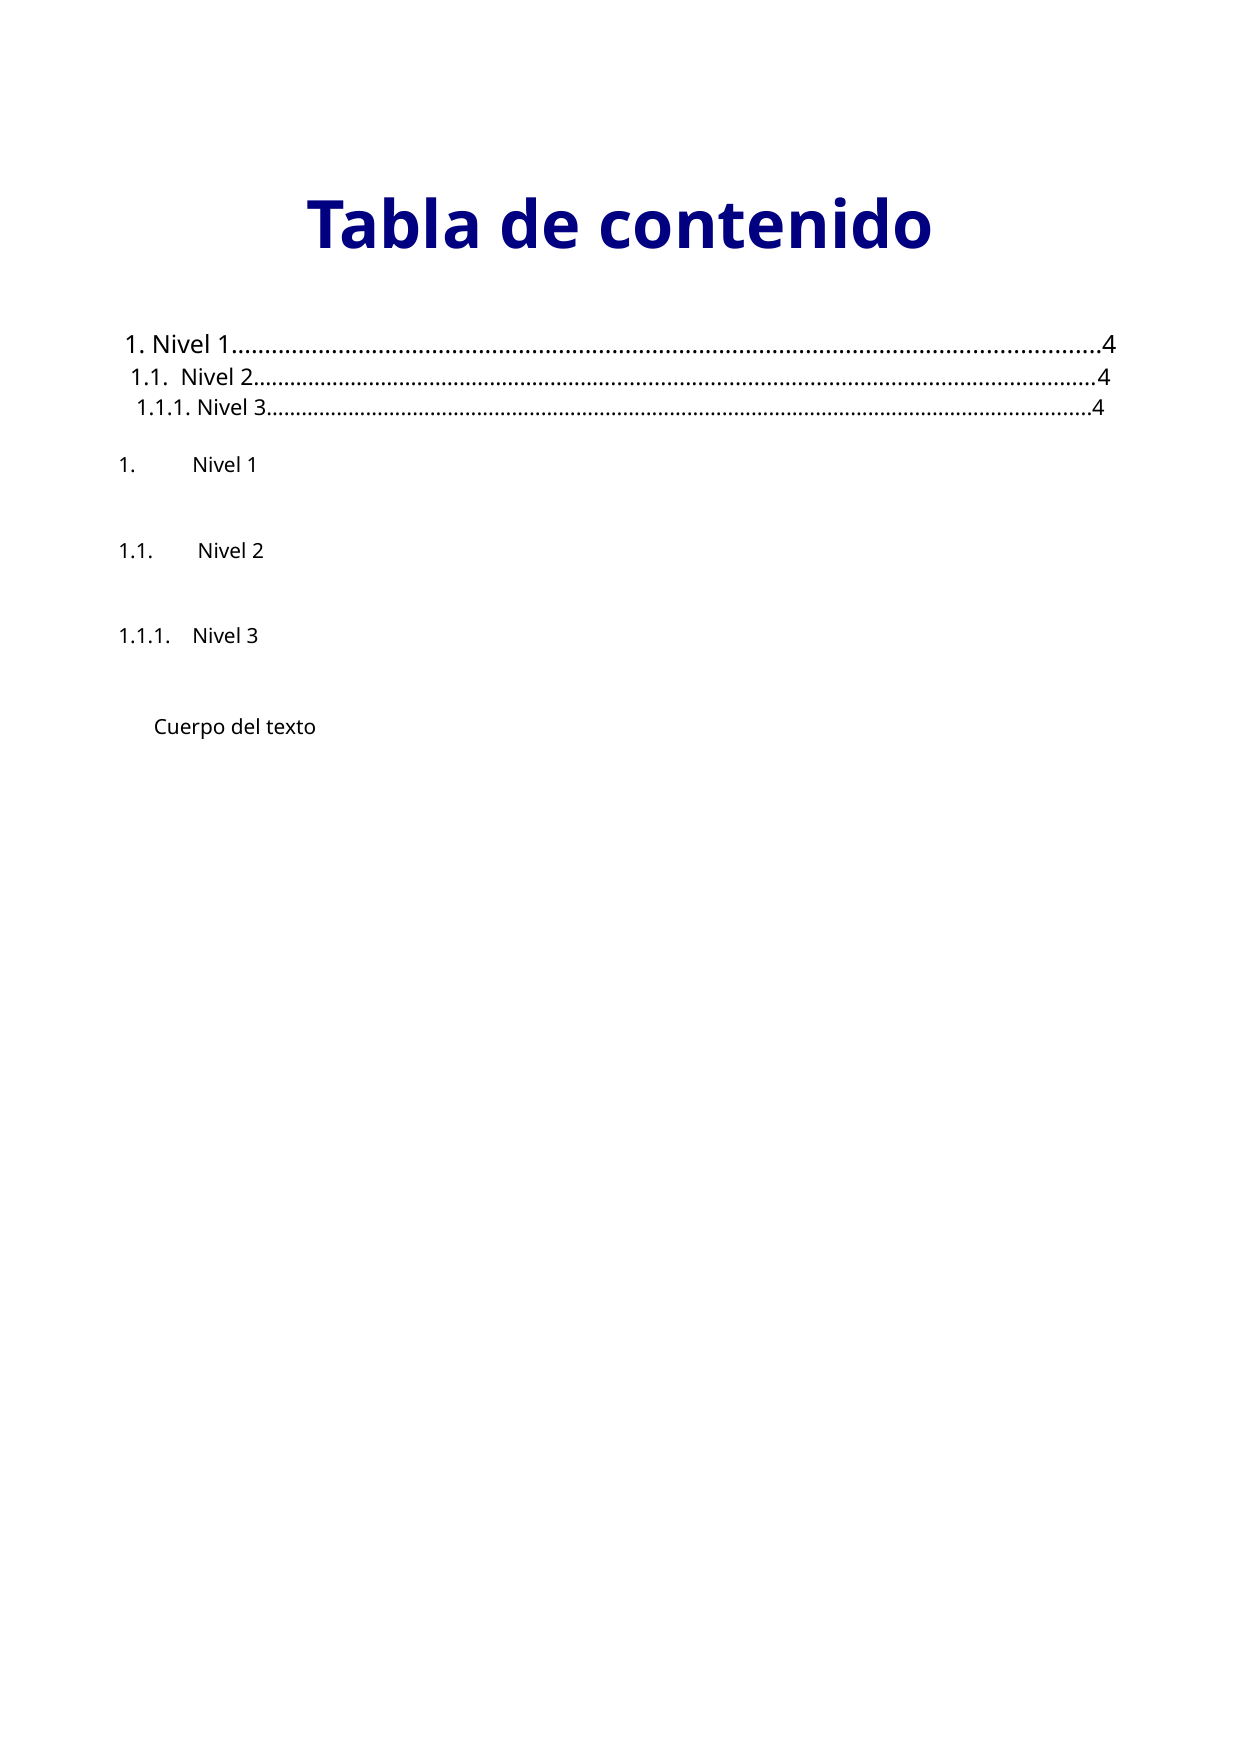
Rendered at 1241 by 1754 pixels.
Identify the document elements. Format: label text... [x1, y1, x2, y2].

text Cuerpo del texto [118, 712, 1122, 741]
text 1.1.1. Nivel 3 4 [118, 392, 1122, 422]
text 1. Nivel 1 [118, 451, 1122, 479]
text 1.1.1. Nivel 3 [118, 621, 1122, 650]
text Tabla de contenido [118, 177, 1122, 268]
text 1.1. Nivel 2 4 [118, 361, 1122, 392]
text 1.1. Nivel 2 [118, 536, 1122, 564]
text 1. Nivel 1 4 [118, 327, 1122, 361]
